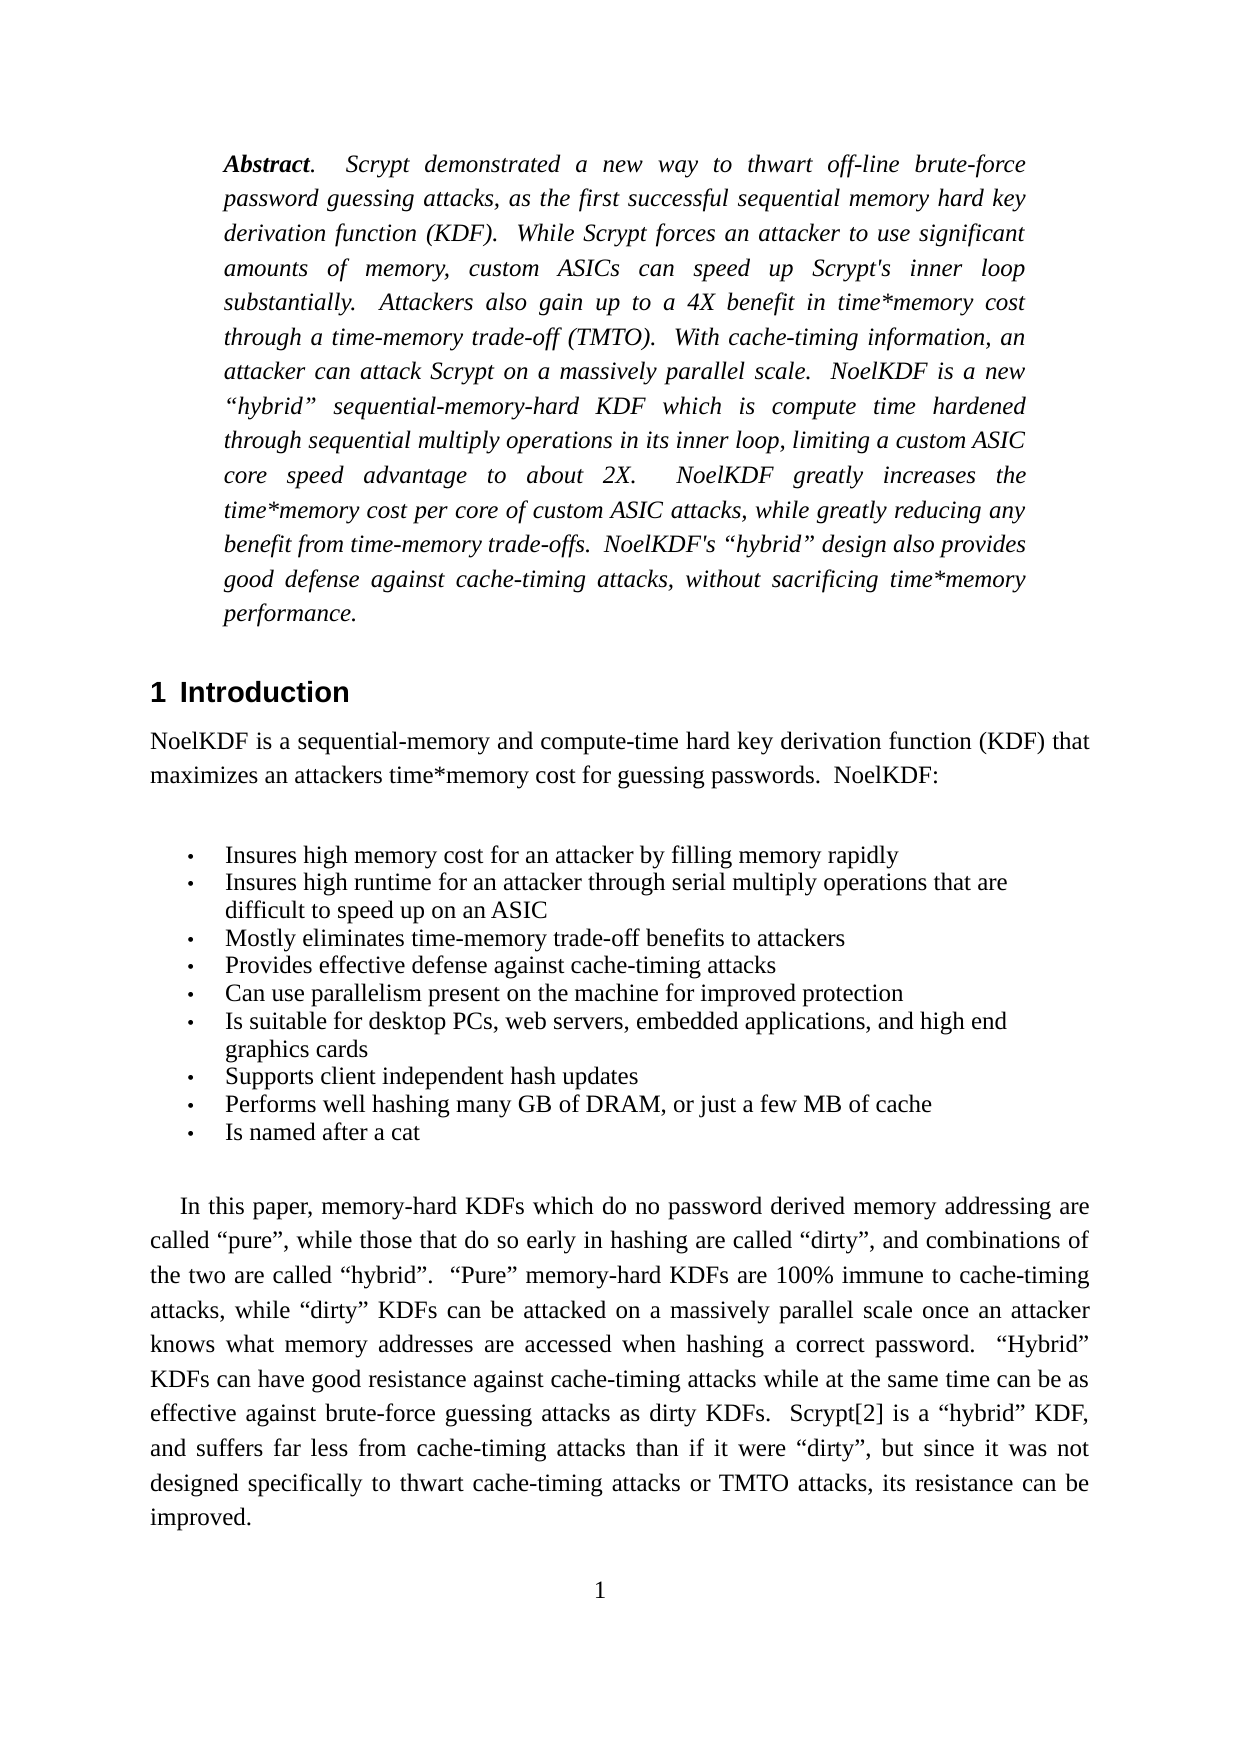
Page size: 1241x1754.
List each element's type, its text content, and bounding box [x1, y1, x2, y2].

list Is named after a cat [187, 1118, 1091, 1146]
list Can use parallelism present on the machine for improved protection [187, 979, 1091, 1007]
list Mostly eliminates time-memory trade-off benefits to attackers [187, 924, 1091, 952]
list Insures high runtime for an attacker through serial multiply operations that are difficult to speed up on an ASIC [187, 868, 1091, 924]
text NoelKDF is a sequential-memory and compute-time hard key derivation function (KDF) that maximizes an attackers time*memory cost for guessing passwords. NoelKDF: [150, 727, 1091, 789]
list Insures high memory cost for an attacker by filling memory rapidly [187, 841, 1091, 868]
list Provides effective defense against cache-timing attacks [187, 952, 1091, 979]
text In this paper, memory-hard KDFs which do no password derived memory addressing are called “pure”, while those that do so early in hashing are called “dirty”, and combinations of the two are called “hybrid”. “Pure” memory-hard KDFs are 100% immune to cache-timing attacks, while “dirty” KDFs can be attacked on a massively parallel scale once an attacker knows what memory addresses are accessed when hashing a correct password. “Hybrid” KDFs can have good resistance against cache-timing attacks while at the same time can be as effective against brute-force guessing attacks as dirty KDFs. Scrypt[2] is a “hybrid” KDF, and suffers far less from cache-timing attacks than if it were “dirty”, but since it was not designed specifically to thwart cache-timing attacks or TMTO attacks, its resistance can be improved. [150, 1192, 1091, 1531]
subtitle Introduction [150, 676, 1091, 708]
list Supports client independent hash updates [187, 1062, 1091, 1090]
text Abstract. Scrypt demonstrated a new way to thwart off-line brute-force password guessing attacks, as the first successful sequential memory hard key derivation function (KDF). While Scrypt forces an attacker to use significant amounts of memory, custom ASICs can speed up Scrypt's inner loop substantially. Attackers also gain up to a 4X benefit in time*memory cost through a time-memory trade-off (TMTO). With cache-timing information, an attacker can attack Scrypt on a massively parallel scale. NoelKDF is a new “hybrid” sequential-memory-hard KDF which is compute time hardened through sequential multiply operations in its inner loop, limiting a custom ASIC core speed advantage to about 2X. NoelKDF greatly increases the time*memory cost per core of custom ASIC attacks, while greatly reducing any benefit from time-memory trade-offs. NoelKDF's “hybrid” design also provides good defense against cache-timing attacks, without sacrificing time*memory performance. [223, 150, 1029, 627]
list Performs well hashing many GB of DRAM, or just a few MB of cache [187, 1090, 1091, 1118]
list Is suitable for desktop PCs, web servers, embedded applications, and high end graphics cards [187, 1007, 1091, 1062]
